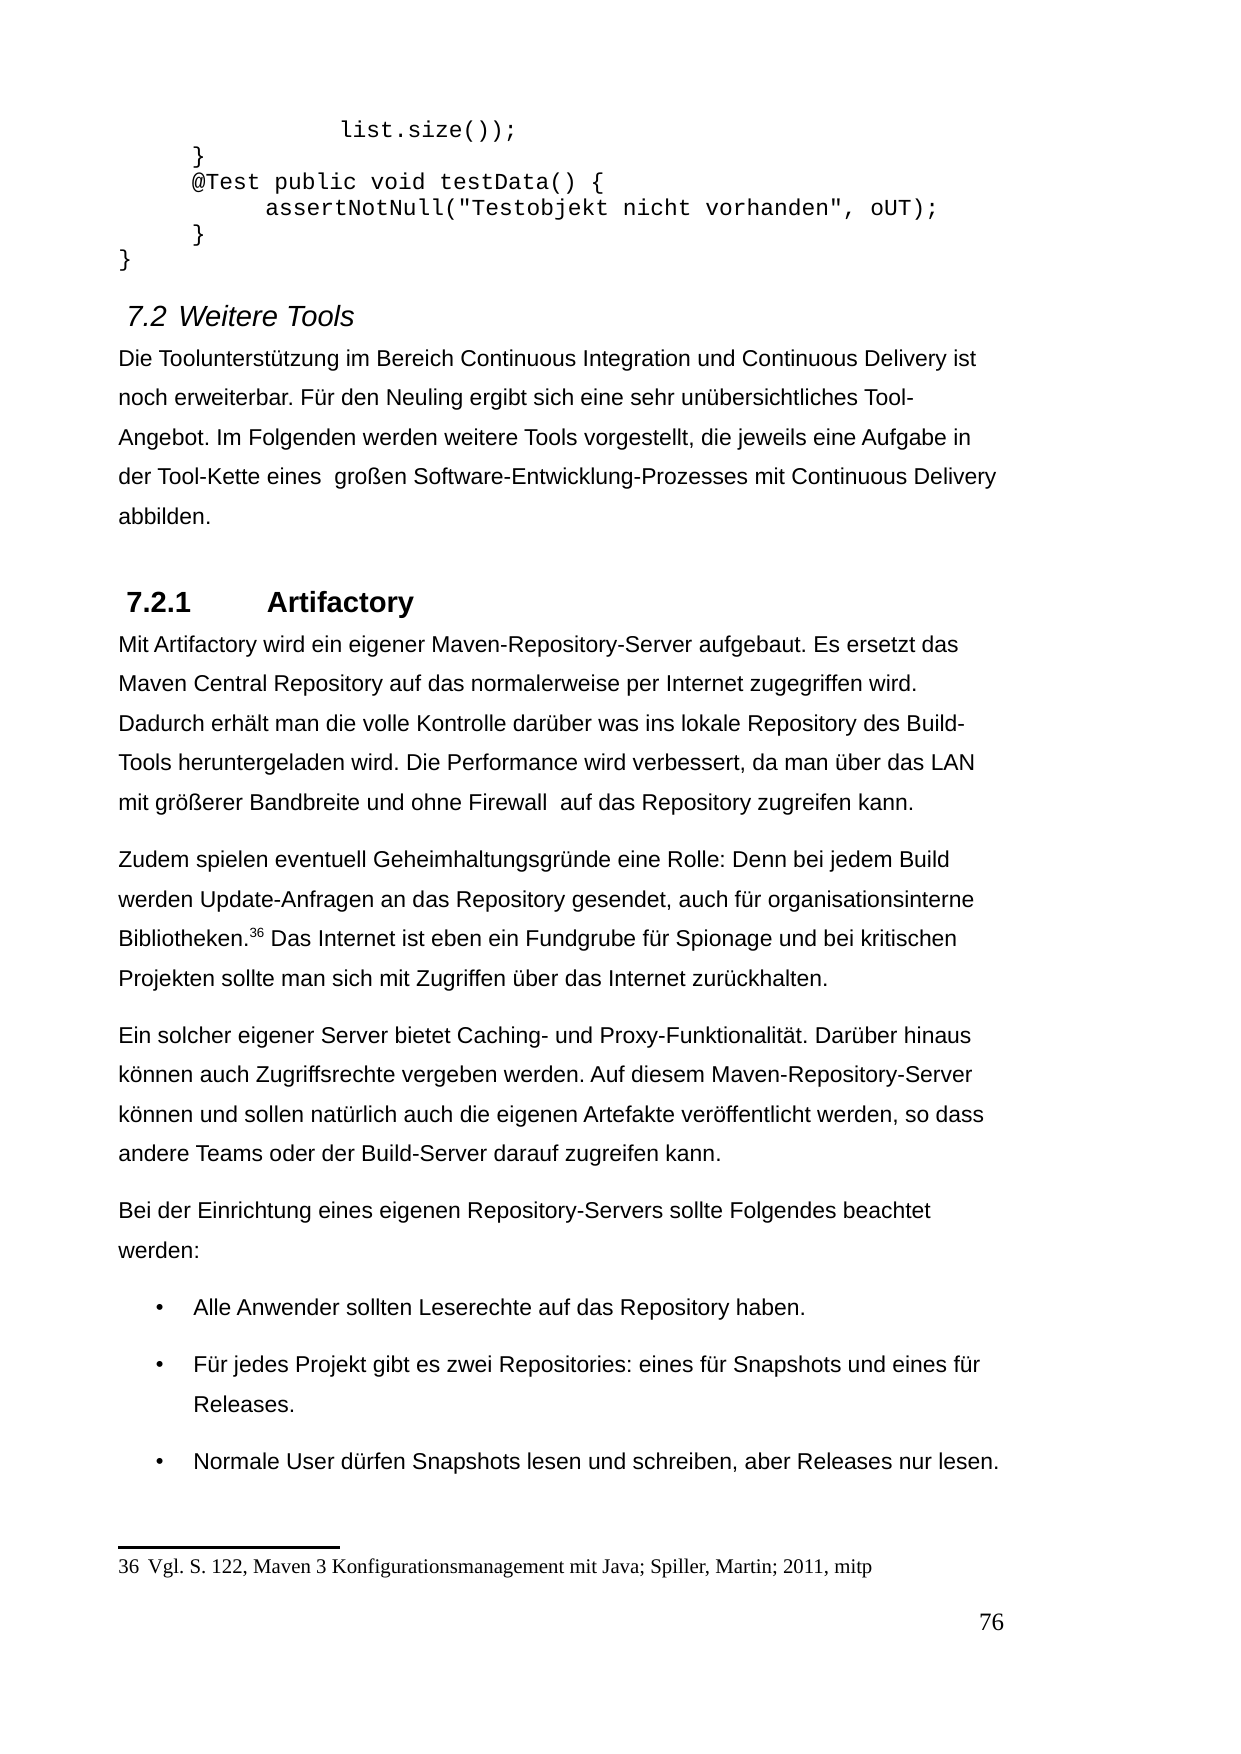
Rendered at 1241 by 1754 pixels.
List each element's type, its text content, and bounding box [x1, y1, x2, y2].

text assertNotNull("Testobjekt nicht vorhanden", oUT); [118, 196, 1004, 222]
subtitle Weitere Tools [118, 299, 1004, 332]
text } [118, 222, 1004, 248]
text Bei der Einrichtung eines eigenen Repository-Servers sollte Folgendes beachtet werden: [118, 1197, 1004, 1263]
list Für jedes Projekt gibt es zwei Repositories: eines für Snapshots und eines für Releases. [156, 1351, 1004, 1417]
text Ein solcher eigener Server bietet Caching- und Proxy-Funktionalität. Darüber hinaus können auch Zugriffsrechte vergeben werden. Auf diesem Maven-Repository-Server können und sollen natürlich auch die eigenen Artefakte veröffentlicht werden, so dass andere Teams oder der Build-Server darauf zugreifen kann. [118, 1022, 1004, 1166]
text Zudem spielen eventuell Geheimhaltungsgründe eine Rolle: Denn bei jedem Build werden Update-Anfragen an das Repository gesendet, auch für organisationsinterne Bibliotheken. Das Internet ist eben ein Fundgrube für Spionage und bei kritischen Projekten sollte man sich mit Zugriffen über das Internet zurückhalten. [118, 846, 1004, 991]
text Vgl. S. 122, Maven 3 Konfigurationsmanagement mit Java; Spiller, Martin; 2011, mitp [118, 1553, 1004, 1578]
text } [118, 248, 1004, 274]
text list.size()); [118, 118, 1004, 144]
text @Test public void testData() { [118, 170, 1004, 196]
text Mit Artifactory wird ein eigener Maven-Repository-Server aufgebaut. Es ersetzt das Maven Central Repository auf das normalerweise per Internet zugegriffen wird. Dadurch erhält man die volle Kontrolle darüber was ins lokale Repository des Build-Tools heruntergeladen wird. Die Performance wird verbessert, da man über das LAN mit größerer Bandbreite und ohne Firewall auf das Repository zugreifen kann. [118, 631, 1004, 815]
list Normale User dürfen Snapshots lesen und schreiben, aber Releases nur lesen. [156, 1448, 1004, 1474]
list Alle Anwender sollten Leserechte auf das Repository haben. [156, 1294, 1004, 1320]
text Die Toolunterstützung im Bereich Continuous Integration und Continuous Delivery ist noch erweiterbar. Für den Neuling ergibt sich eine sehr unübersichtliches Tool-Angebot. Im Folgenden werden weitere Tools vorgestellt, die jeweils eine Aufgabe in der Tool-Kette eines großen Software-Entwicklung-Prozesses mit Continuous Delivery abbilden. [118, 345, 1004, 529]
text } [118, 144, 1004, 170]
subtitle Artifactory [118, 585, 1004, 618]
